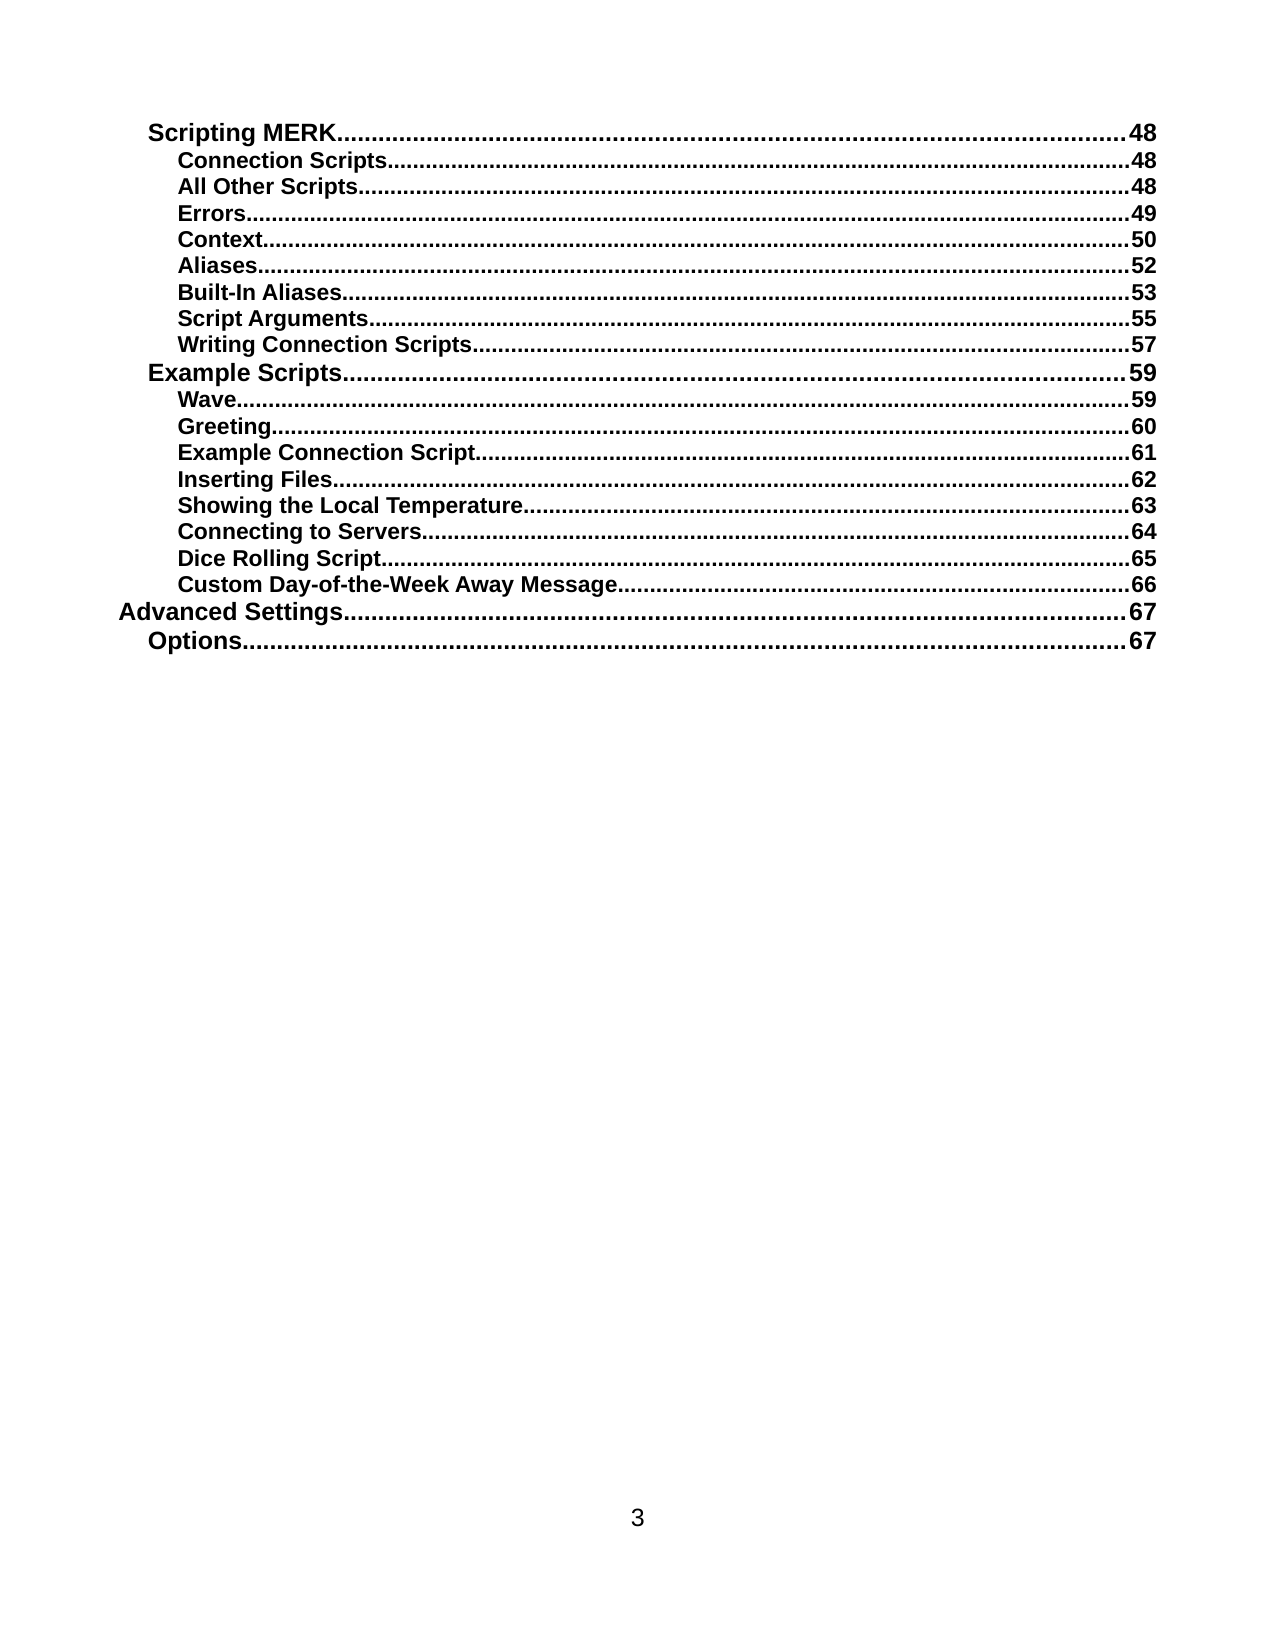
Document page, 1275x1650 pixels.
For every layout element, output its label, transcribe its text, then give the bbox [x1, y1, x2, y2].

text Writing Connection Scripts 57 [177, 331, 1157, 358]
text Example Scripts 59 [148, 358, 1157, 386]
text All Other Scripts 48 [177, 173, 1157, 199]
text Showing the Local Temperature 63 [177, 492, 1157, 518]
text Example Connection Script 61 [177, 439, 1157, 466]
text Advanced Settings 67 [118, 597, 1157, 626]
text Connection Scripts 48 [177, 147, 1157, 173]
text Built-In Aliases 53 [177, 279, 1157, 305]
text Options 67 [148, 626, 1157, 655]
text Inserting Files 62 [177, 466, 1157, 492]
text Script Arguments 55 [177, 305, 1157, 331]
text Dice Rolling Script 65 [177, 544, 1157, 571]
text Errors 49 [177, 199, 1157, 226]
text Wave 59 [177, 386, 1157, 413]
text Aliases 52 [177, 252, 1157, 279]
text Context 50 [177, 226, 1157, 252]
text Connecting to Servers 64 [177, 518, 1157, 544]
text Custom Day-of-the-Week Away Message 66 [177, 571, 1157, 597]
text Greeting 60 [177, 413, 1157, 439]
text Scripting MERK 48 [148, 118, 1157, 147]
